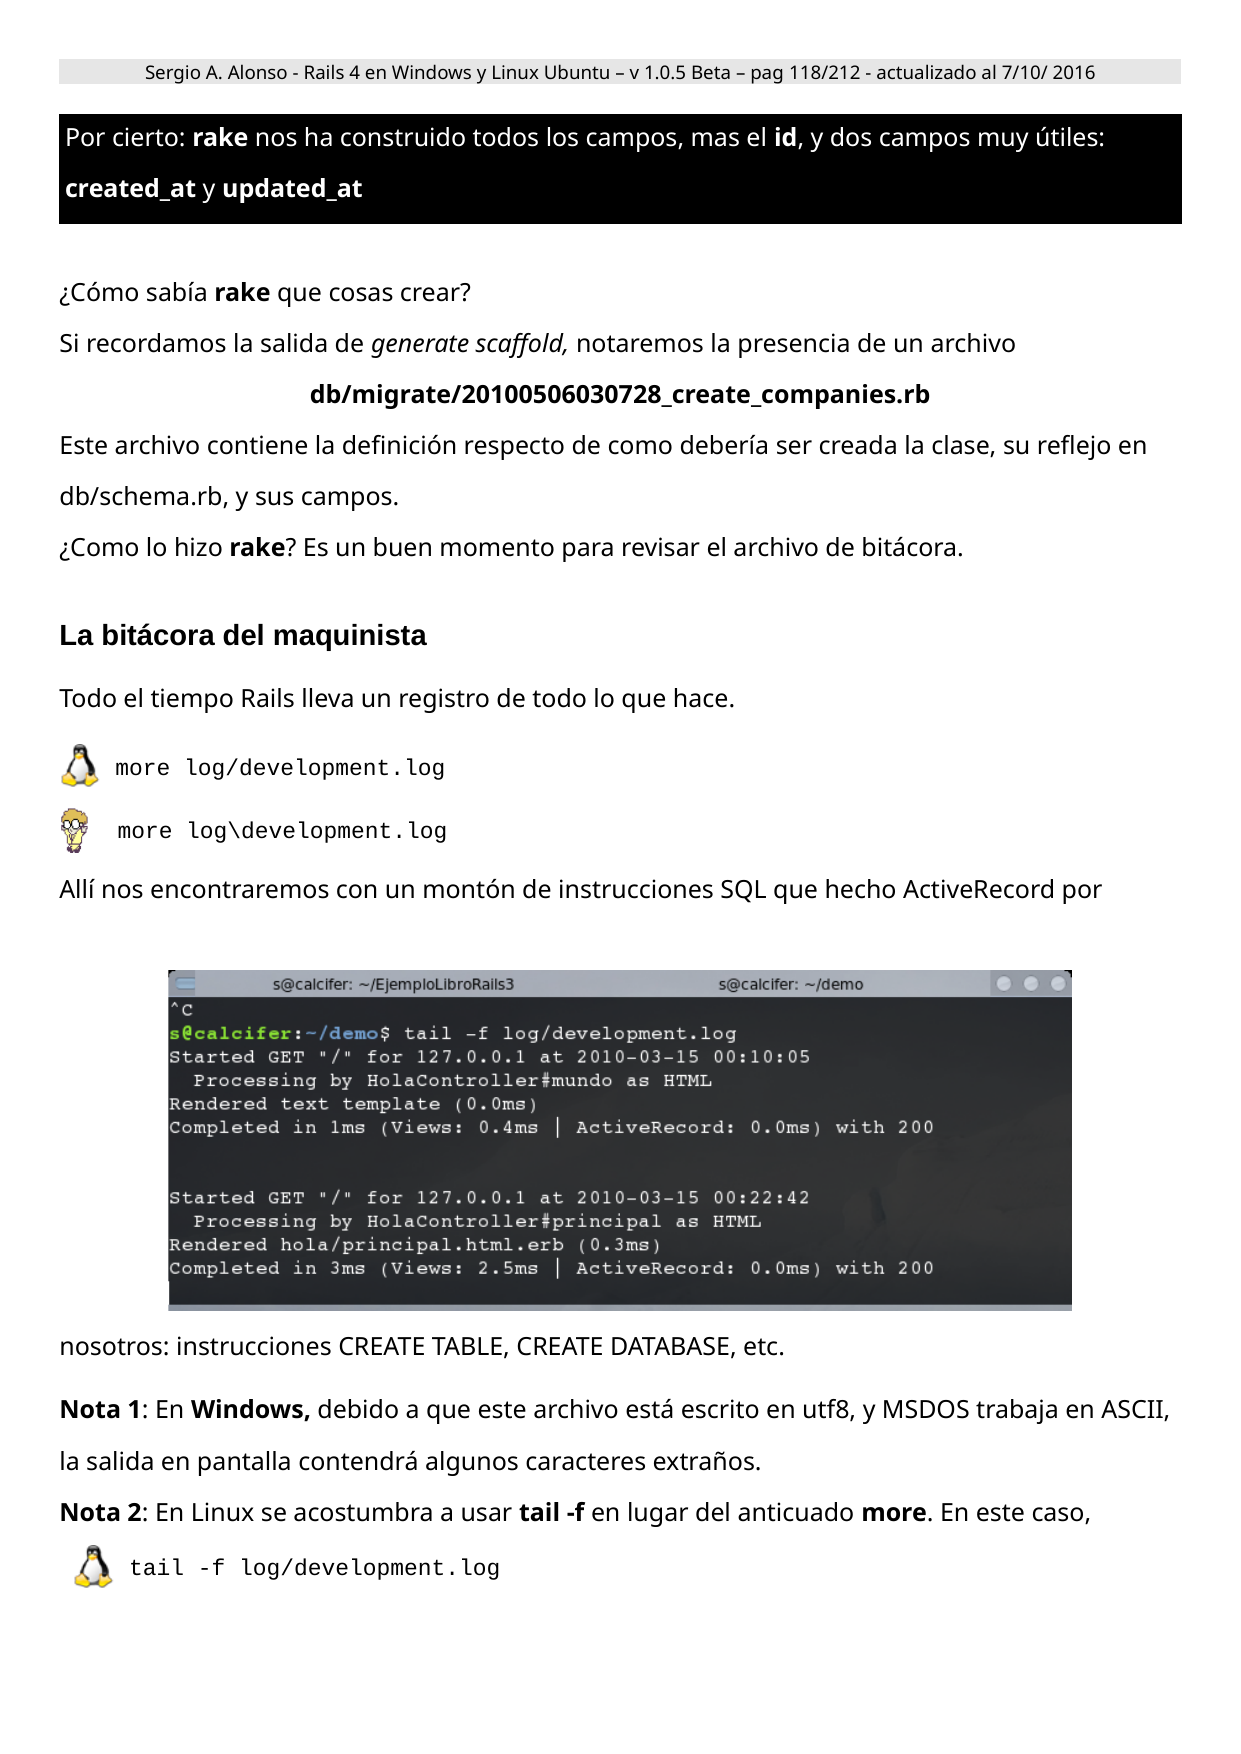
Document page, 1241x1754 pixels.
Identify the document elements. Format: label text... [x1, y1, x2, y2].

text Allí nos encontraremos con un montón de instrucciones SQL que hecho ActiveRecord por nosotros: instrucciones CREATE TABLE, CREATE DATABASE, etc. [59, 872, 1181, 1363]
text tail -f log/development.log [59, 1552, 1181, 1586]
text Si recordamos la salida de generate scaffold, notaremos la presencia de un archivo [59, 325, 1181, 359]
picture [59, 806, 90, 853]
text ¿Cómo sabía rake que cosas crear? [59, 274, 1181, 308]
table_header Por cierto: rake nos ha construido todos los campos, mas el id, y dos campos muy útiles: created_at y updated_at [60, 115, 1181, 223]
subtitle La bitácora del maquinista [59, 618, 1181, 652]
text Nota 1: En Windows, debido a que este archivo está escrito en utf8, y MSDOS trabaja en ASCII, la salida en pantalla contendrá algunos caracteres extraños. [59, 1392, 1181, 1477]
text ¿Como lo hizo rake? Es un buen momento para revisar el archivo de bitácora. [59, 529, 1181, 564]
picture [59, 744, 102, 787]
picture [168, 970, 1072, 1311]
text more log\development.log [59, 815, 1181, 849]
text db/migrate/20100506030728_create_companies.rb [59, 376, 1181, 411]
picture [72, 1545, 115, 1588]
text Todo el tiempo Rails lleva un registro de todo lo que hace. [59, 681, 1181, 715]
text more log/development.log [59, 751, 1181, 786]
text Nota 2: En Linux se acostumbra a usar tail -f en lugar del anticuado more. En este caso, [59, 1494, 1181, 1528]
text Este archivo contiene la definición respecto de como debería ser creada la clase, su reflejo en db/schema.rb, y sus campos. [59, 427, 1181, 513]
